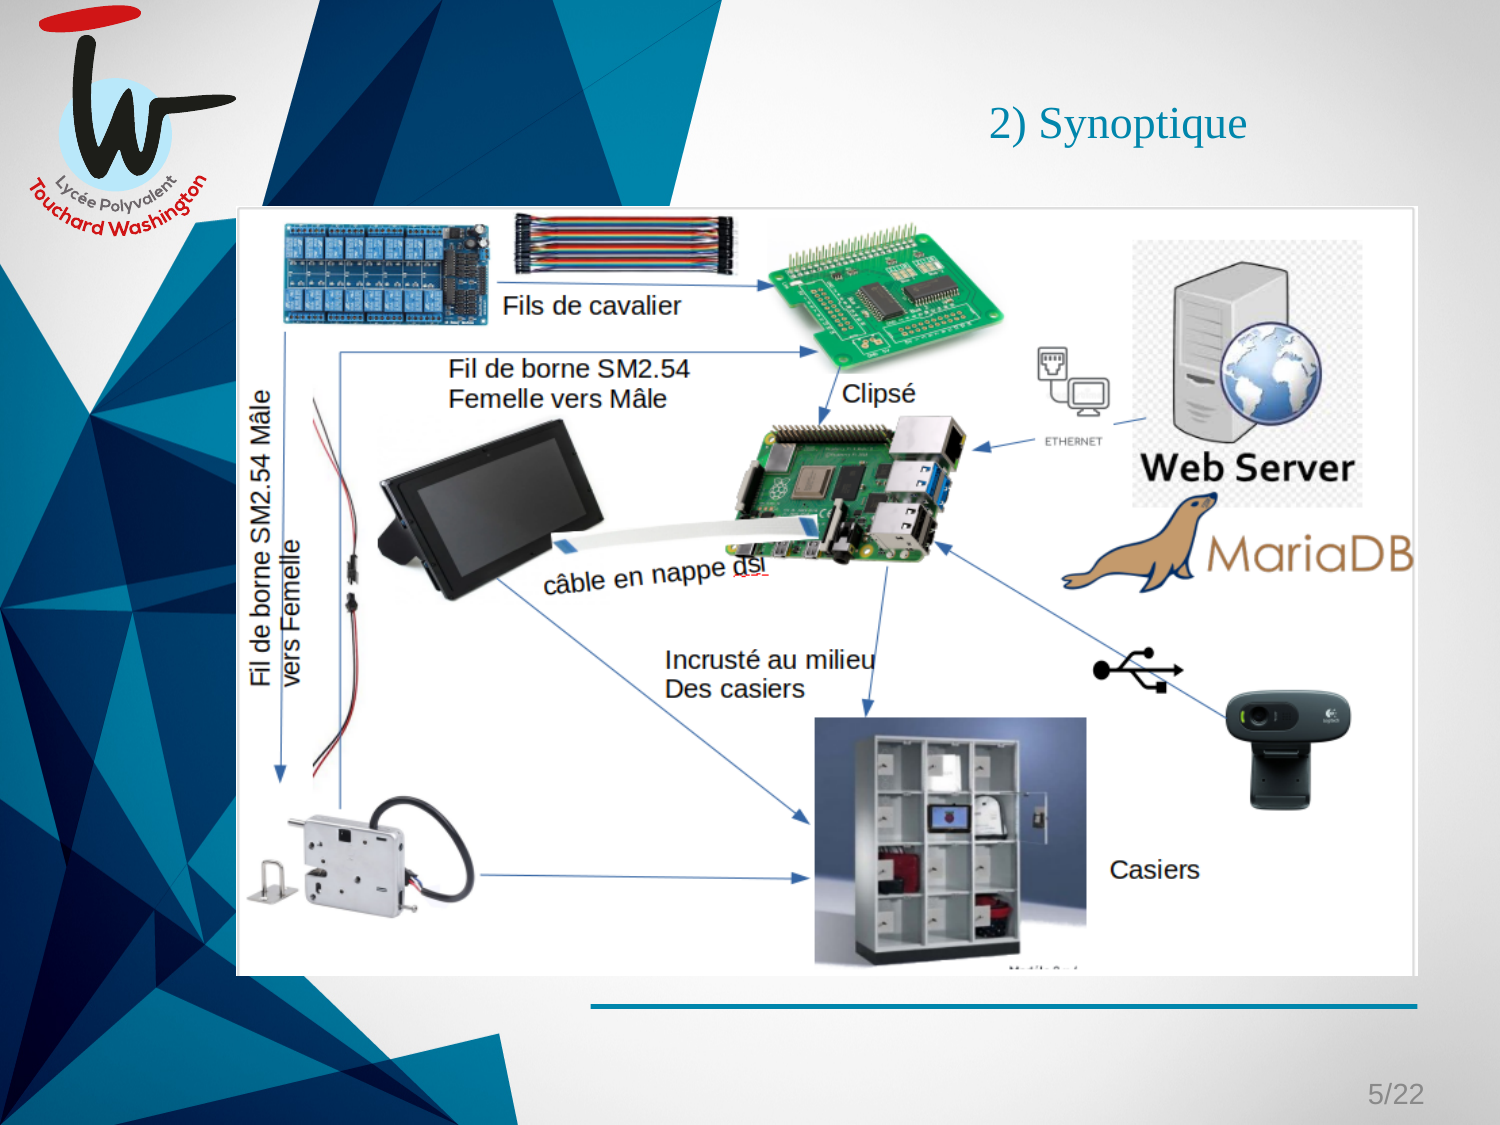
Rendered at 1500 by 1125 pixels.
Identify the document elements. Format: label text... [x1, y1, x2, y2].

title 2) Synoptique [531, 29, 1248, 206]
picture [0, 0, 1500, 1125]
